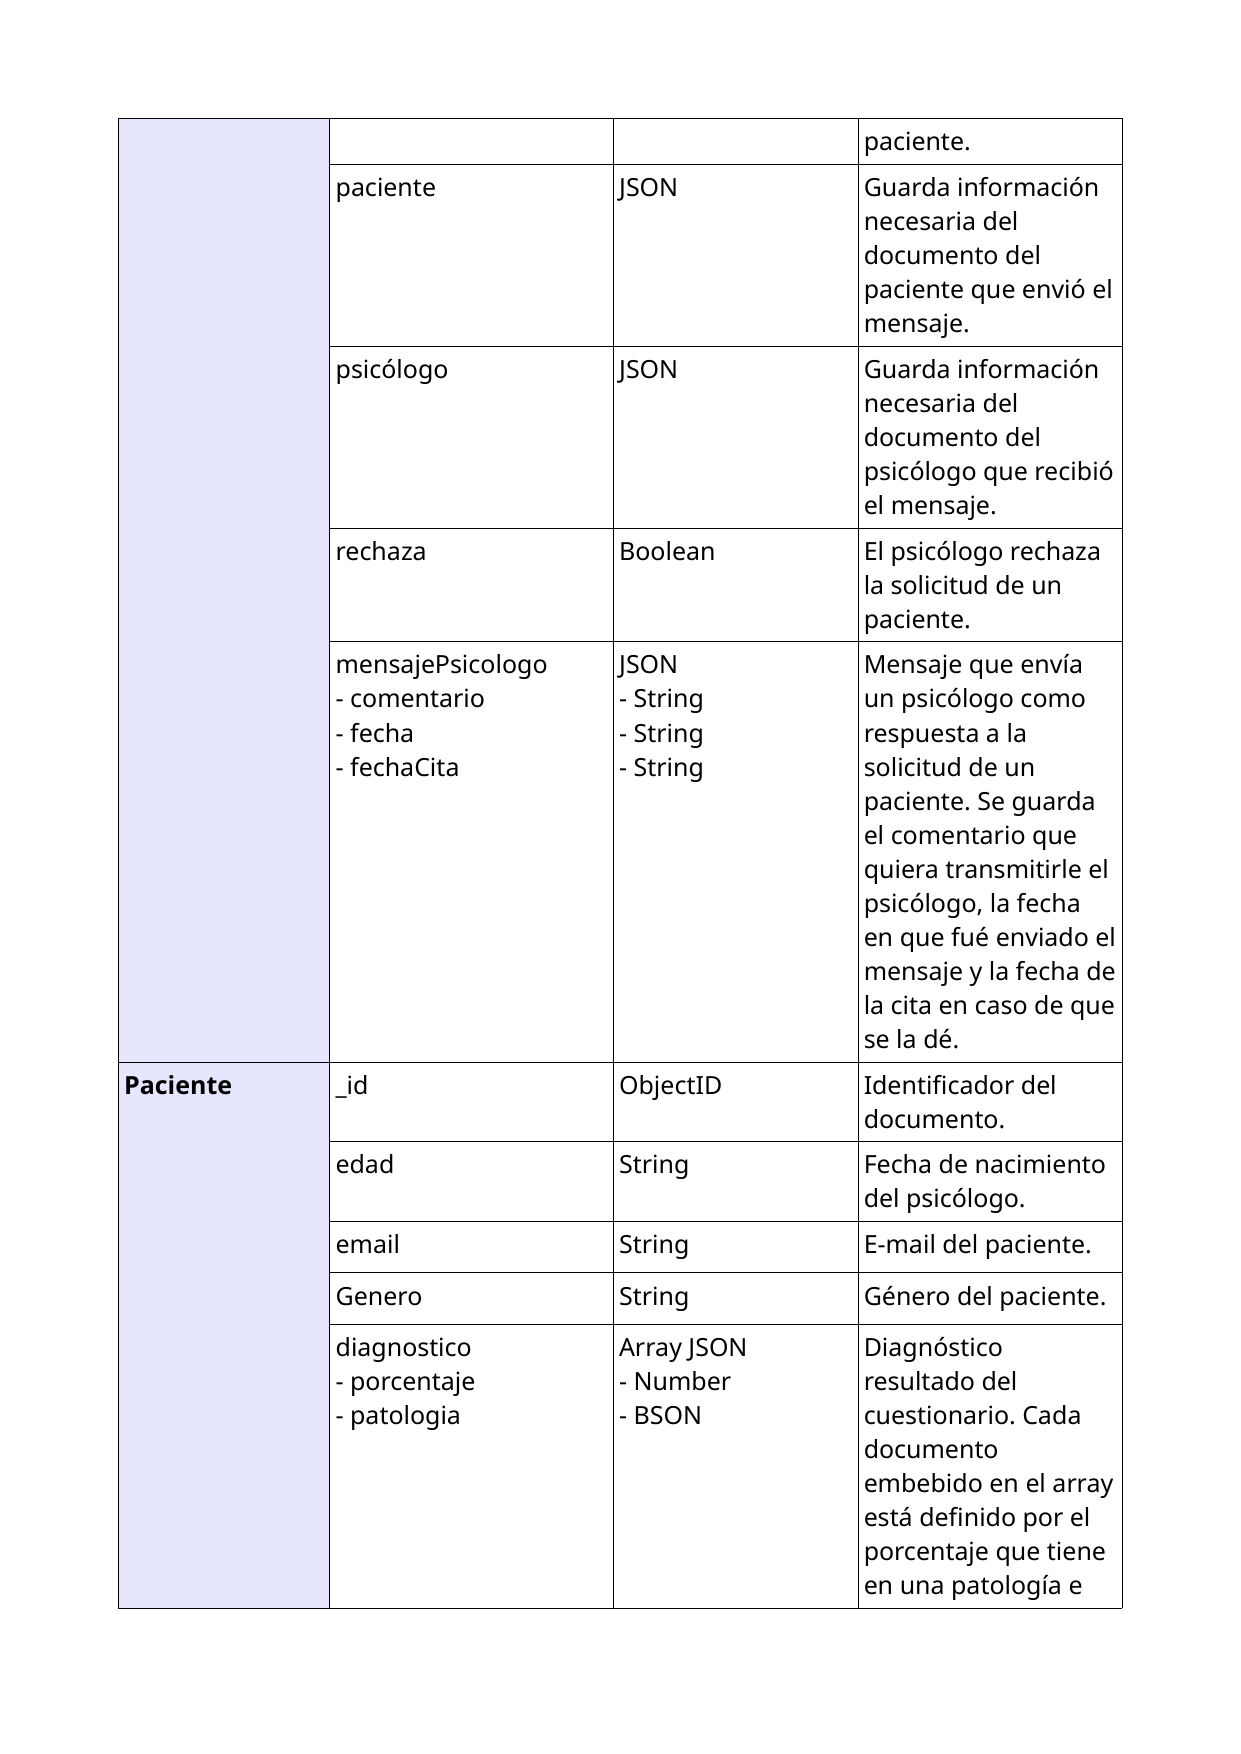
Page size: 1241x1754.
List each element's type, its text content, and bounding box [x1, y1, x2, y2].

table_cell E-mail del paciente. [859, 1222, 1122, 1272]
table_cell String [614, 1142, 858, 1221]
table_cell paciente. [859, 119, 1122, 164]
table_cell El psicólogo rechaza la solicitud de un paciente. [859, 529, 1122, 641]
table_cell Guarda información necesaria del documento del psicólogo que recibió el mensaje. [859, 347, 1122, 527]
table_cell Genero [330, 1273, 613, 1324]
table_cell [119, 119, 329, 1062]
table_cell JSON [614, 165, 858, 346]
table_cell Género del paciente. [859, 1273, 1122, 1324]
table_cell psicólogo [330, 347, 613, 527]
table_cell edad [330, 1142, 613, 1221]
table_cell String [614, 1222, 858, 1272]
table_cell Diagnóstico resultado del cuestionario. Cada documento embebido en el array está definido por el porcentaje que tiene en una patología e [859, 1325, 1122, 1608]
table_cell JSON - String - String - String [614, 642, 858, 1062]
table_cell [614, 119, 858, 164]
table_cell ObjectID [614, 1063, 858, 1141]
table_cell Mensaje que envía un psicólogo como respuesta a la solicitud de un paciente. Se guarda el comentario que quiera transmitirle el psicólogo, la fecha en que fué enviado el mensaje y la fecha de la cita en caso de que se la dé. [859, 642, 1122, 1062]
table_cell paciente [330, 165, 613, 346]
table_cell diagnostico - porcentaje - patologia [330, 1325, 613, 1608]
table_cell _id [330, 1063, 613, 1141]
table_cell rechaza [330, 529, 613, 641]
table_cell String [614, 1273, 858, 1324]
table_cell JSON [614, 347, 858, 527]
table_cell mensajePsicologo - comentario - fecha - fechaCita [330, 642, 613, 1062]
table_cell Identificador del documento. [859, 1063, 1122, 1141]
table_cell Array JSON - Number - BSON [614, 1325, 858, 1608]
table_cell Boolean [614, 529, 858, 641]
table_cell Paciente [119, 1063, 329, 1608]
table_cell email [330, 1222, 613, 1272]
table_cell Fecha de nacimiento del psicólogo. [859, 1142, 1122, 1221]
table_cell Guarda información necesaria del documento del paciente que envió el mensaje. [859, 165, 1122, 346]
table_cell [330, 119, 613, 164]
